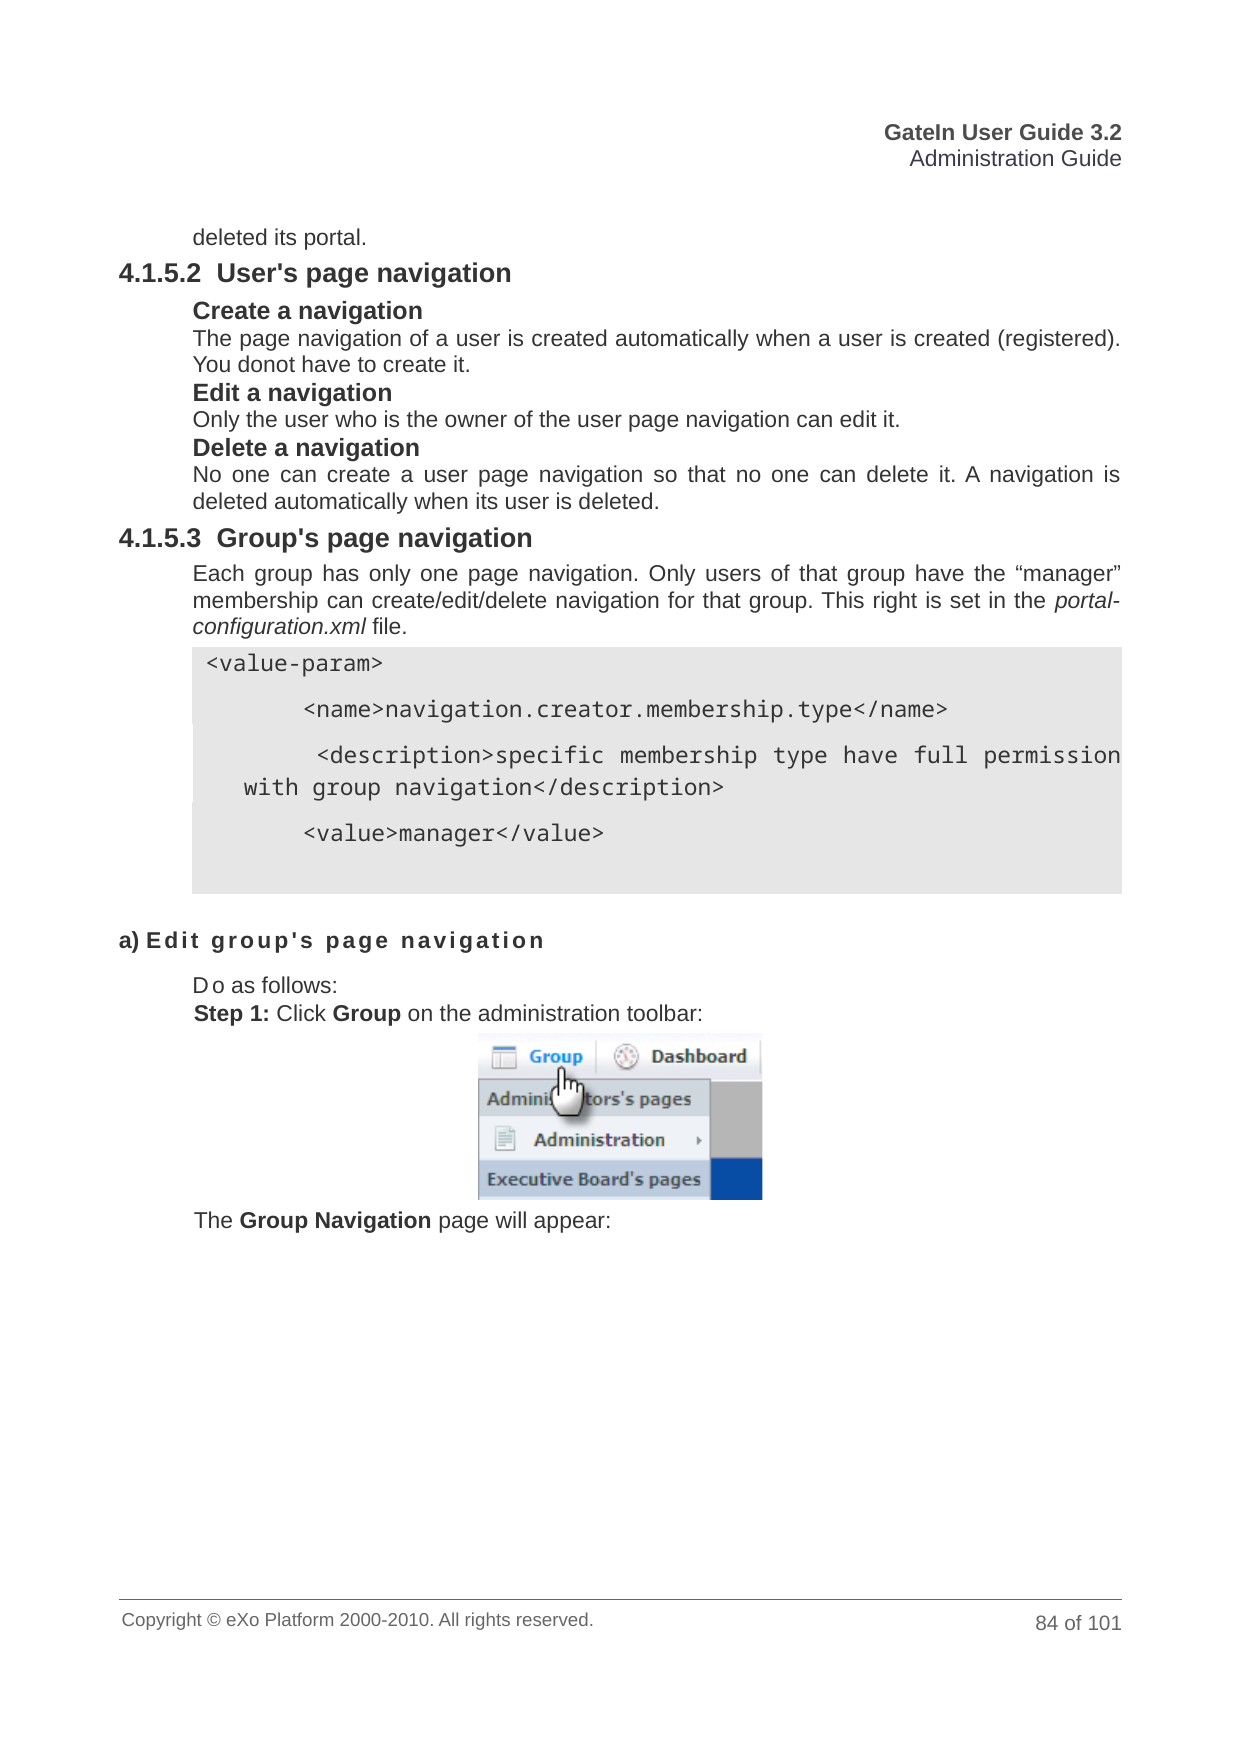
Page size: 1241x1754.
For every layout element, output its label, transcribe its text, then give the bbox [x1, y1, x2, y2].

text <value-param> [192, 647, 1122, 678]
picture [478, 1033, 763, 1200]
text Edit a navigation [192, 378, 1122, 406]
list Delete a navigation [192, 433, 1122, 461]
text <description>specific membership type have full permission with group navigation</description> [193, 739, 1122, 802]
list The Group Navigation page will appear: [156, 1200, 1122, 1233]
text Create a navigation [192, 296, 1122, 325]
text Do as follows: [118, 966, 1122, 1000]
text The page navigation of a user is created automatically when a user is created (registered). You donot have to create it. [192, 325, 1122, 378]
subtitle User's page navigation [118, 257, 1122, 289]
text deleted its portal. [192, 223, 1122, 250]
list Step 1: Click Group on the administration toolbar: [156, 1000, 1122, 1026]
text <value>manager</value> [192, 817, 1122, 848]
text Only the user who is the owner of the user page navigation can edit it. [192, 406, 1122, 433]
subtitle Edit group's page navigation [118, 927, 1122, 954]
subtitle Group's page navigation [118, 522, 1122, 553]
text <name>navigation.creator.membership.type</name> [192, 693, 1122, 724]
text No one can create a user page navigation so that no one can delete it. A navigation is deleted automatically when its user is deleted. [192, 461, 1122, 514]
text Each group has only one page navigation. Only users of that group have the “manager” membership can create/edit/delete navigation for that group. This right is set in the portal-configuration.xml file. [192, 560, 1122, 639]
